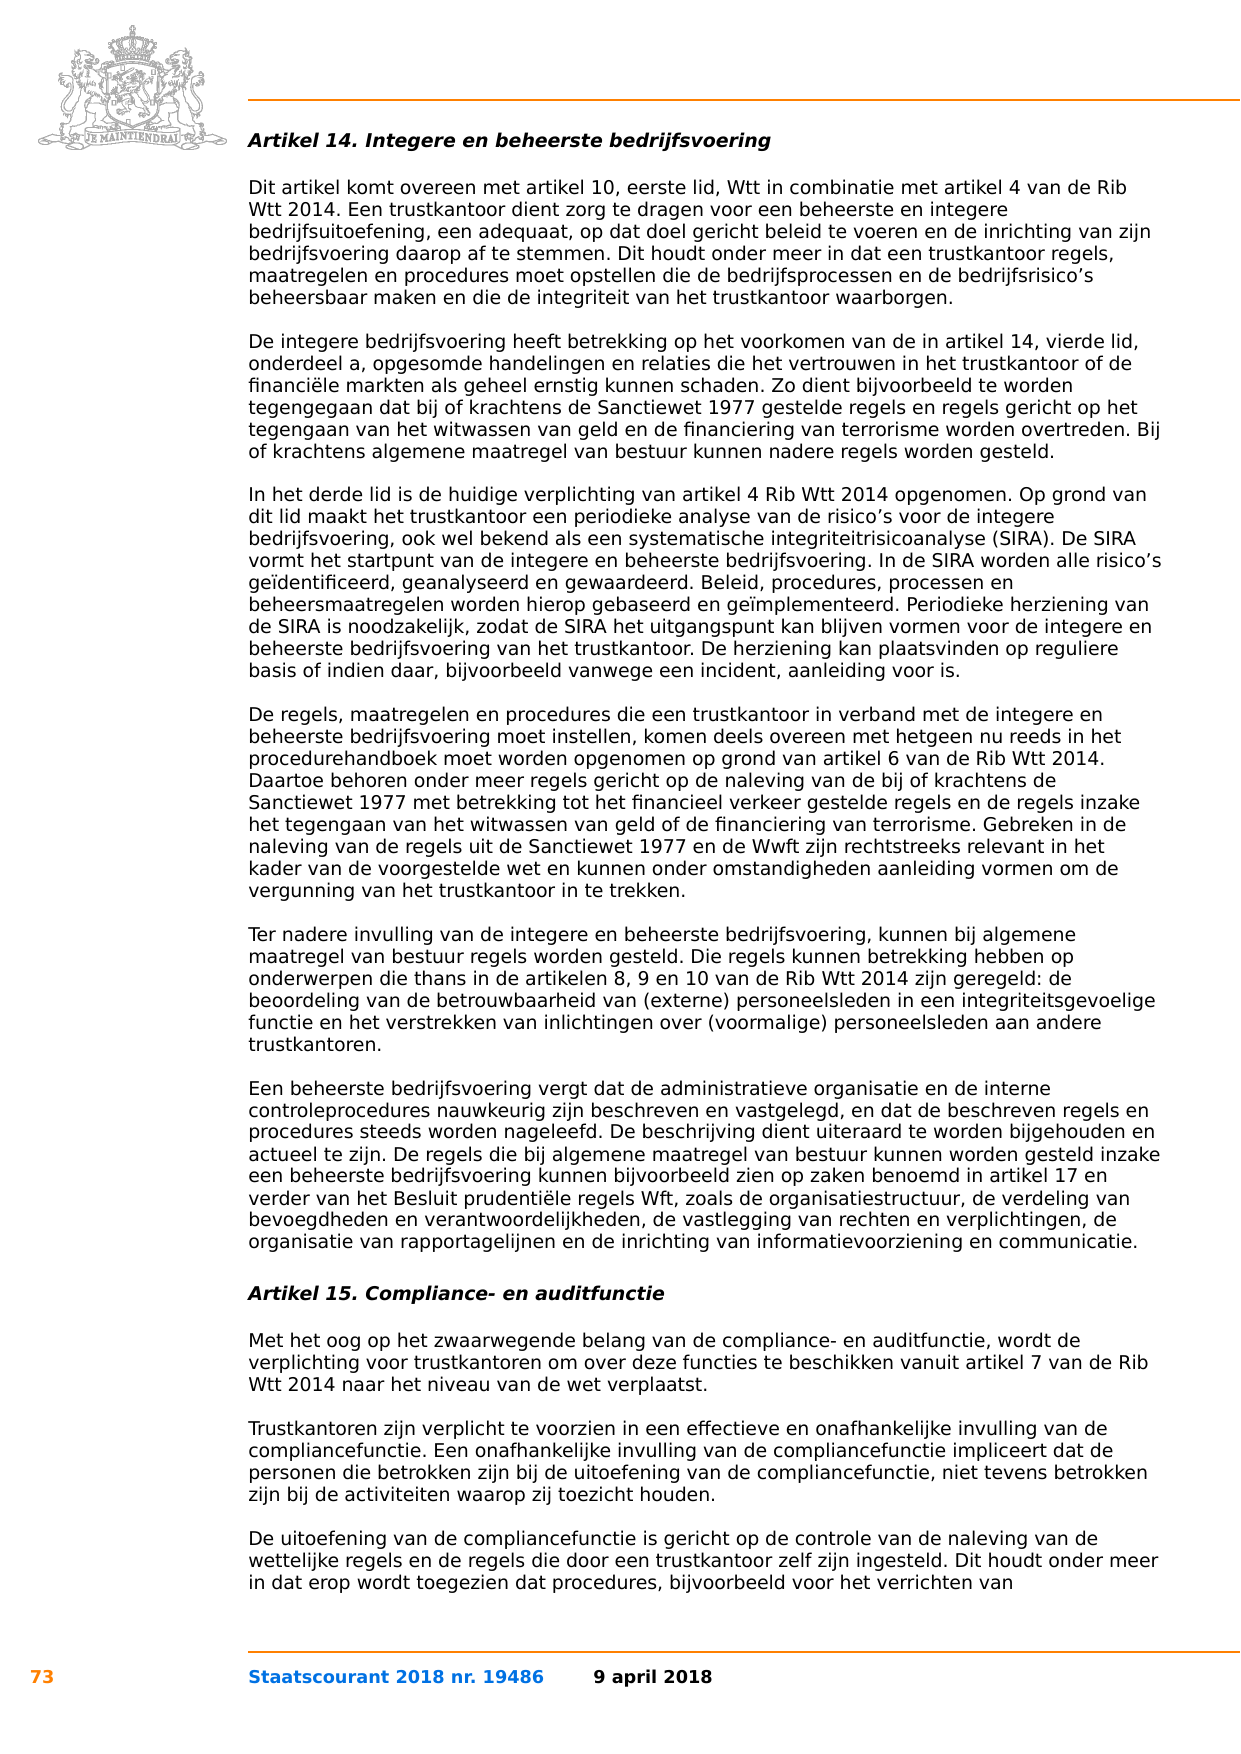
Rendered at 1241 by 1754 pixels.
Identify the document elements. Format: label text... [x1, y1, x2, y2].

text Met het oog op het zwaarwegende belang van de compliance- en auditfunctie, wordt de verplichting voor trustkantoren om over deze functies te beschikken vanuit artikel 7 van de Rib Wtt 2014 naar het niveau van de wet verplaatst. [248, 1330, 1163, 1396]
text Een beheerste bedrijfsvoering vergt dat de administratieve organisatie en de interne controleprocedures nauwkeurig zijn beschreven en vastgelegd, en dat de beschreven regels en procedures steeds worden nageleefd. De beschrijving dient uiteraard te worden bijgehouden en actueel te zijn. De regels die bij algemene maatregel van bestuur kunnen worden gesteld inzake een beheerste bedrijfsvoering kunnen bijvoorbeeld zien op zaken benoemd in artikel 17 en verder van het Besluit prudentiële regels Wft, zoals de organisatiestructuur, de verdeling van bevoegdheden en verantwoordelijkheden, de vastlegging van rechten en verplichtingen, de organisatie van rapportagelijnen en de inrichting van informatievoorziening en communicatie. [248, 1077, 1163, 1253]
text Trustkantoren zijn verplicht te voorzien in een effectieve en onafhankelijke invulling van de compliancefunctie. Een onafhankelijke invulling van de compliancefunctie impliceert dat de personen die betrokken zijn bij de uitoefening van de compliancefunctie, niet tevens betrokken zijn bij de activiteiten waarop zij toezicht houden. [248, 1418, 1163, 1506]
picture [38, 25, 227, 150]
text De uitoefening van de compliancefunctie is gericht op de controle van de naleving van de wettelijke regels en de regels die door een trustkantoor zelf zijn ingesteld. Dit houdt onder meer in dat erop wordt toegezien dat procedures, bijvoorbeeld voor het verrichten van [248, 1528, 1163, 1594]
text De integere bedrijfsvoering heeft betrekking op het voorkomen van de in artikel 14, vierde lid, onderdeel a, opgesomde handelingen en relaties die het vertrouwen in het trustkantoor of de financiële markten als geheel ernstig kunnen schaden. Zo dient bijvoorbeeld te worden tegengegaan dat bij of krachtens de Sanctiewet 1977 gestelde regels en regels gericht op het tegengaan van het witwassen van geld en de financiering van terrorisme worden overtreden. Bij of krachtens algemene maatregel van bestuur kunnen nadere regels worden gesteld. [248, 331, 1163, 462]
subtitle Artikel 14. Integere en beheerste bedrijfsvoering [248, 130, 1163, 152]
text In het derde lid is de huidige verplichting van artikel 4 Rib Wtt 2014 opgenomen. Op grond van dit lid maakt het trustkantoor een periodieke analyse van de risico’s voor de integere bedrijfsvoering, ook wel bekend als een systematische integriteitrisicoanalyse (SIRA). De SIRA vormt het startpunt van de integere en beheerste bedrijfsvoering. In de SIRA worden alle risico’s geïdentificeerd, geanalyseerd en gewaardeerd. Beleid, procedures, processen en beheersmaatregelen worden hierop gebaseerd en geïmplementeerd. Periodieke herziening van de SIRA is noodzakelijk, zodat de SIRA het uitgangspunt kan blijven vormen voor de integere en beheerste bedrijfsvoering van het trustkantoor. De herziening kan plaatsvinden op reguliere basis of indien daar, bijvoorbeeld vanwege een incident, aanleiding voor is. [248, 484, 1163, 682]
subtitle Artikel 15. Compliance- en auditfunctie [248, 1283, 1163, 1305]
text Dit artikel komt overeen met artikel 10, eerste lid, Wtt in combinatie met artikel 4 van de Rib Wtt 2014. Een trustkantoor dient zorg te dragen voor een beheerste en integere bedrijfsuitoefening, een adequaat, op dat doel gericht beleid te voeren en de inrichting van zijn bedrijfsvoering daarop af te stemmen. Dit houdt onder meer in dat een trustkantoor regels, maatregelen en procedures moet opstellen die de bedrijfsprocessen en de bedrijfsrisico’s beheersbaar maken en die de integriteit van het trustkantoor waarborgen. [248, 177, 1163, 309]
text Ter nadere invulling van de integere en beheerste bedrijfsvoering, kunnen bij algemene maatregel van bestuur regels worden gesteld. Die regels kunnen betrekking hebben op onderwerpen die thans in de artikelen 8, 9 en 10 van de Rib Wtt 2014 zijn geregeld: de beoordeling van de betrouwbaarheid van (externe) personeelsleden in een integriteitsgevoelige functie en het verstrekken van inlichtingen over (voormalige) personeelsleden aan andere trustkantoren. [248, 924, 1163, 1056]
text De regels, maatregelen en procedures die een trustkantoor in verband met de integere en beheerste bedrijfsvoering moet instellen, komen deels overeen met hetgeen nu reeds in het procedurehandboek moet worden opgenomen op grond van artikel 6 van de Rib Wtt 2014. Daartoe behoren onder meer regels gericht op de naleving van de bij of krachtens de Sanctiewet 1977 met betrekking tot het financieel verkeer gestelde regels en de regels inzake het tegengaan van het witwassen van geld of de financiering van terrorisme. Gebreken in de naleving van de regels uit de Sanctiewet 1977 en de Wwft zijn rechtstreeks relevant in het kader van de voorgestelde wet en kunnen onder omstandigheden aanleiding vormen om de vergunning van het trustkantoor in te trekken. [248, 704, 1163, 902]
